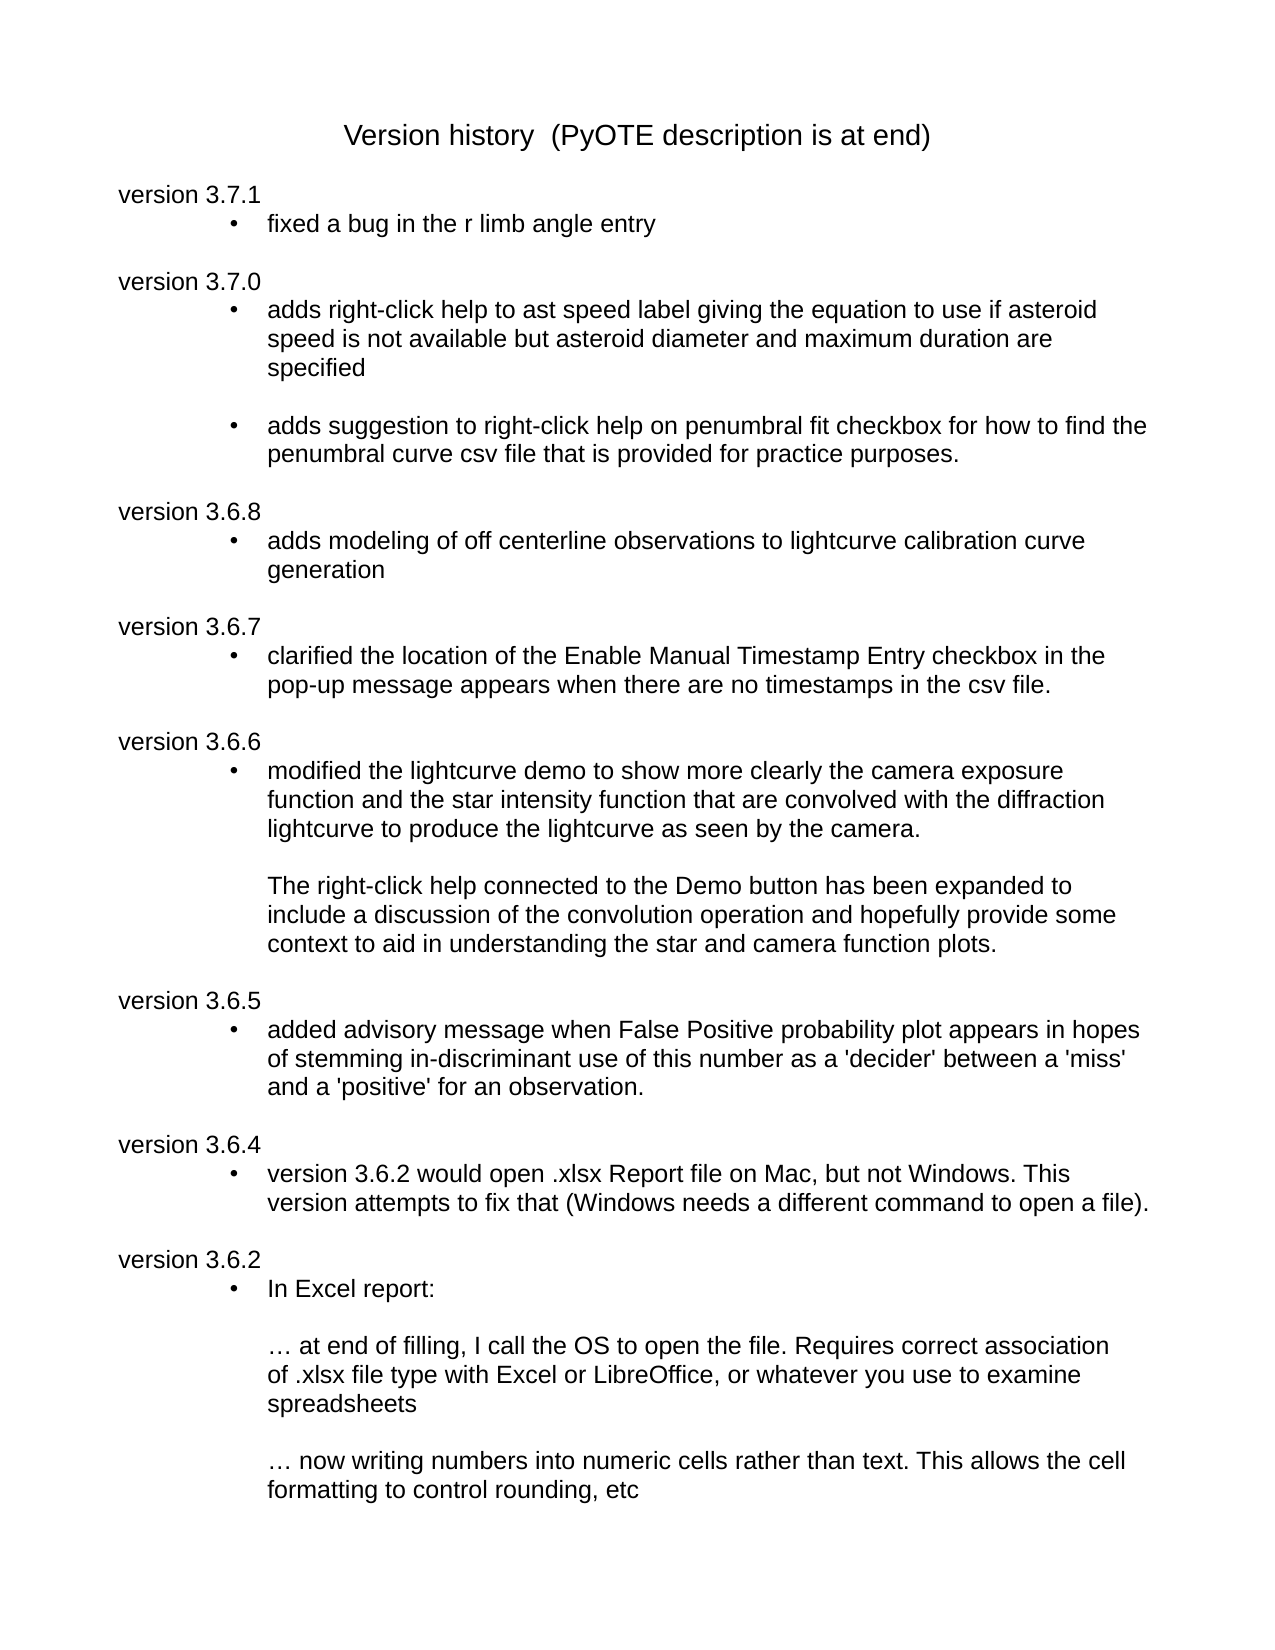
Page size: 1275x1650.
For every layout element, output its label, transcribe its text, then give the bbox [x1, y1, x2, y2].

text version 3.6.7 [118, 612, 1157, 641]
text version 3.7.0 [118, 267, 1157, 296]
list adds modeling of off centerline observations to lightcurve calibration curve generation [229, 526, 1157, 612]
list version 3.6.2 would open .xlsx Report file on Mac, but not Windows. This version attempts to fix that (Windows needs a different command to open a file). [229, 1159, 1157, 1245]
list clarified the location of the Enable Manual Timestamp Entry checkbox in the pop-up message appears when there are no timestamps in the csv file. [229, 641, 1157, 727]
list adds suggestion to right-click help on penumbral fit checkbox for how to find the penumbral curve csv file that is provided for practice purposes. [229, 411, 1157, 497]
list fixed a bug in the r limb angle entry [229, 209, 1157, 267]
list adds right-click help to ast speed label giving the equation to use if asteroid speed is not available but asteroid diameter and maximum duration are specified [229, 296, 1157, 411]
text version 3.6.4 [118, 1130, 1157, 1159]
text version 3.6.2 [118, 1245, 1157, 1274]
text Version history (PyOTE description is at end) [118, 118, 1157, 152]
list modified the lightcurve demo to show more clearly the camera exposure function and the star intensity function that are convolved with the diffraction lightcurve to produce the lightcurve as seen by the camera. The right-click help connected to the Demo button has been expanded to include a discussion of the convolution operation and hopefully provide some context to aid in understanding the star and camera function plots. [229, 756, 1157, 986]
text version 3.7.1 [118, 180, 1157, 209]
list In Excel report: … at end of filling, I call the OS to open the file. Requires correct association of .xlsx file type with Excel or LibreOffice, or whatever you use to examine spreadsheets … now writing numbers into numeric cells rather than text. This allows the cell formatting to control rounding, etc [229, 1274, 1157, 1504]
text version 3.6.6 [118, 727, 1157, 756]
text version 3.6.5 [118, 986, 1157, 1015]
list added advisory message when False Positive probability plot appears in hopes of stemming in-discriminant use of this number as a 'decider' between a 'miss' and a 'positive' for an observation. [229, 1015, 1157, 1130]
text version 3.6.8 [118, 497, 1157, 526]
